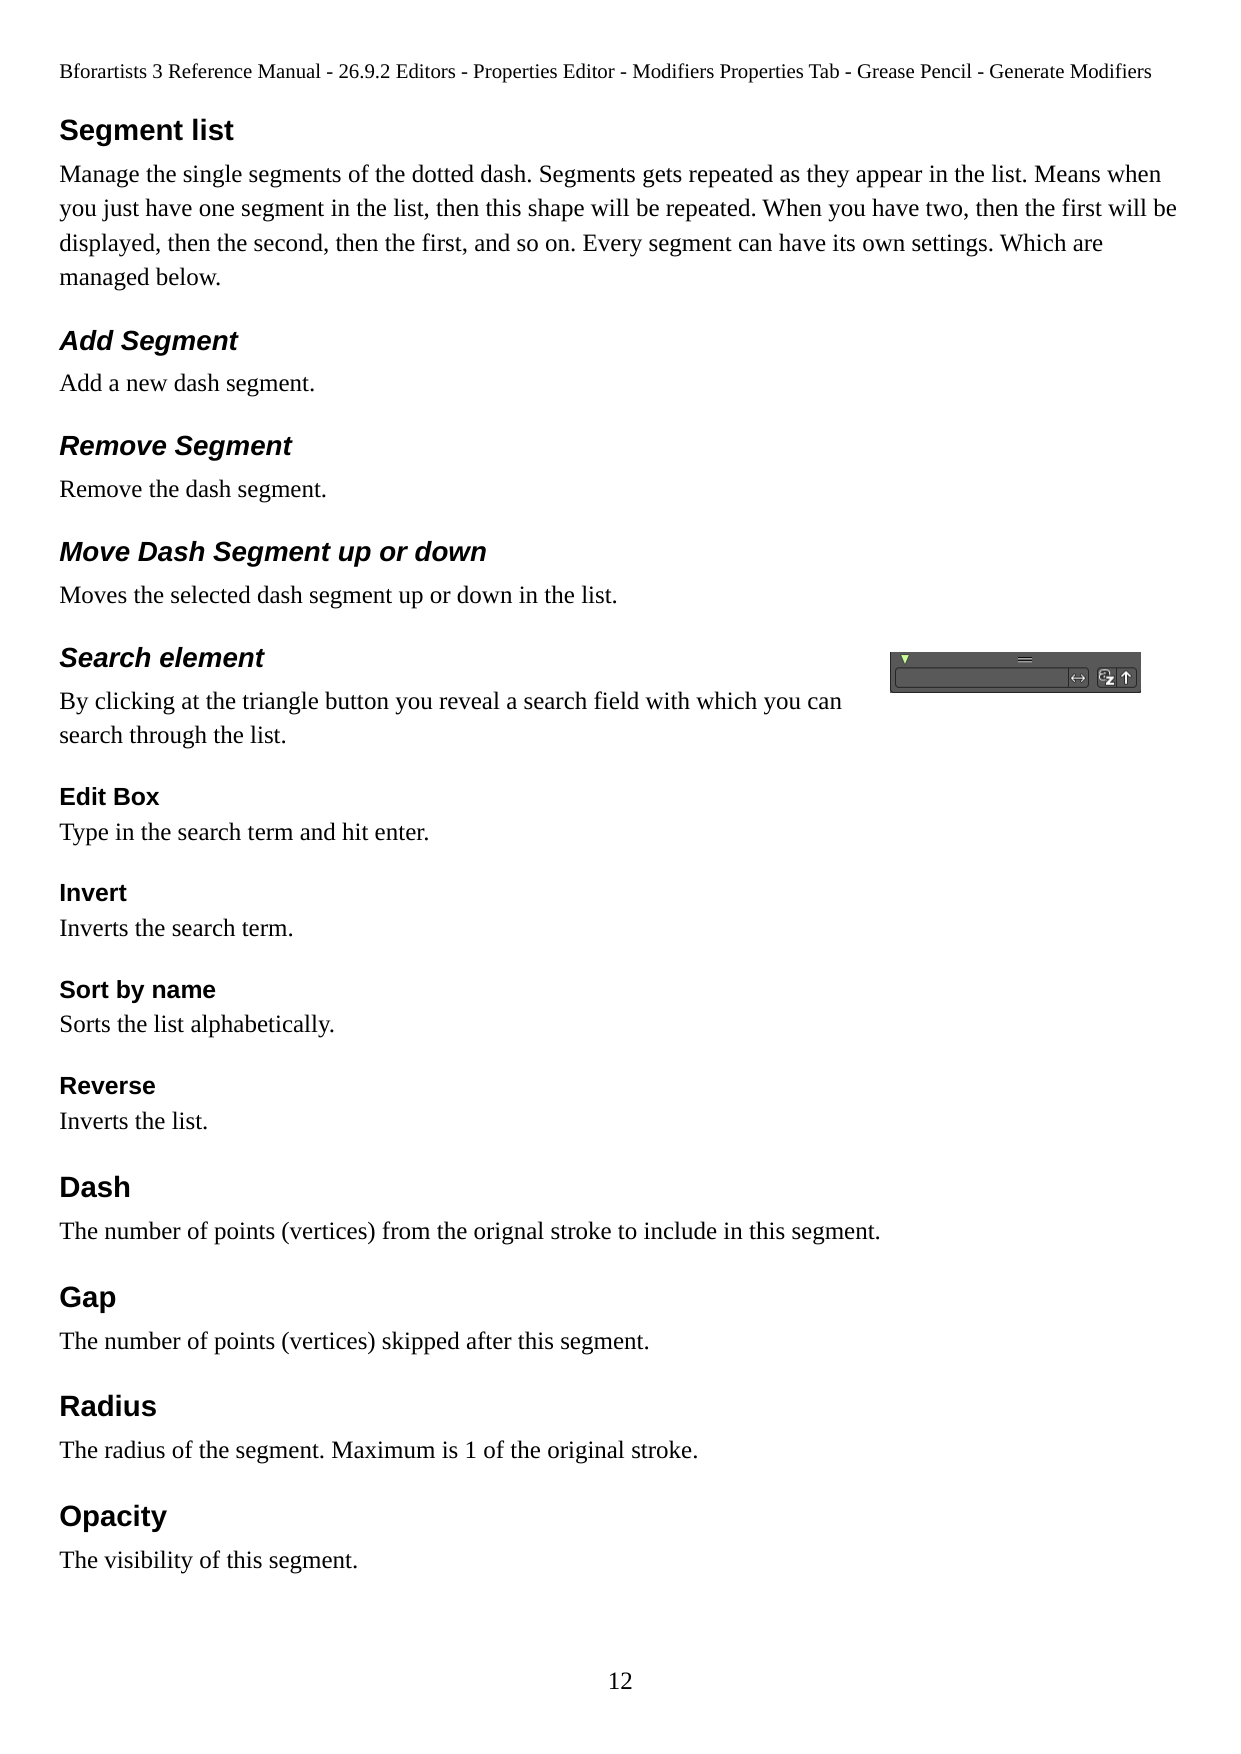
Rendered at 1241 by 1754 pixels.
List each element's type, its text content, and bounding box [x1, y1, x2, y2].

subtitle Add Segment [59, 324, 1181, 356]
subtitle Invert [59, 878, 1181, 907]
text Add a new dash segment. [59, 368, 1181, 397]
subtitle Radius [59, 1389, 1181, 1423]
text The number of points (vertices) from the orignal stroke to include in this segment. [59, 1216, 1181, 1244]
subtitle Search element [59, 642, 1181, 673]
subtitle Segment list [59, 113, 1181, 146]
text Sorts the list alphabetically. [59, 1009, 1181, 1038]
text The number of points (vertices) skipped after this segment. [59, 1326, 1181, 1354]
text Manage the single segments of the dotted dash. Segments gets repeated as they appear in the list. Means when you just have one segment in the list, then this shape will be repeated. When you have two, then the first will be displayed, then the second, then the first, and so on. Every segment can have its own settings. Which are managed below. [59, 159, 1181, 291]
text Moves the selected dash segment up or down in the list. [59, 580, 1181, 609]
text Remove the dash segment. [59, 474, 1181, 503]
subtitle Opacity [59, 1499, 1181, 1533]
subtitle Gap [59, 1279, 1181, 1313]
text Type in the search term and hit enter. [59, 817, 1181, 846]
text The radius of the segment. Maximum is 1 of the original stroke. [59, 1436, 1181, 1464]
picture [890, 652, 1141, 693]
text Inverts the search term. [59, 913, 1181, 942]
subtitle Reverse [59, 1071, 1181, 1100]
text The visibility of this segment. [59, 1546, 1181, 1574]
subtitle Move Dash Segment up or down [59, 536, 1181, 568]
subtitle Remove Segment [59, 430, 1181, 462]
text By clicking at the triangle button you reveal a search field with which you can search through the list. [59, 686, 1181, 749]
subtitle Dash [59, 1169, 1181, 1203]
subtitle Sort by name [59, 975, 1181, 1003]
text Inverts the list. [59, 1106, 1181, 1135]
subtitle Edit Box [59, 782, 1181, 811]
